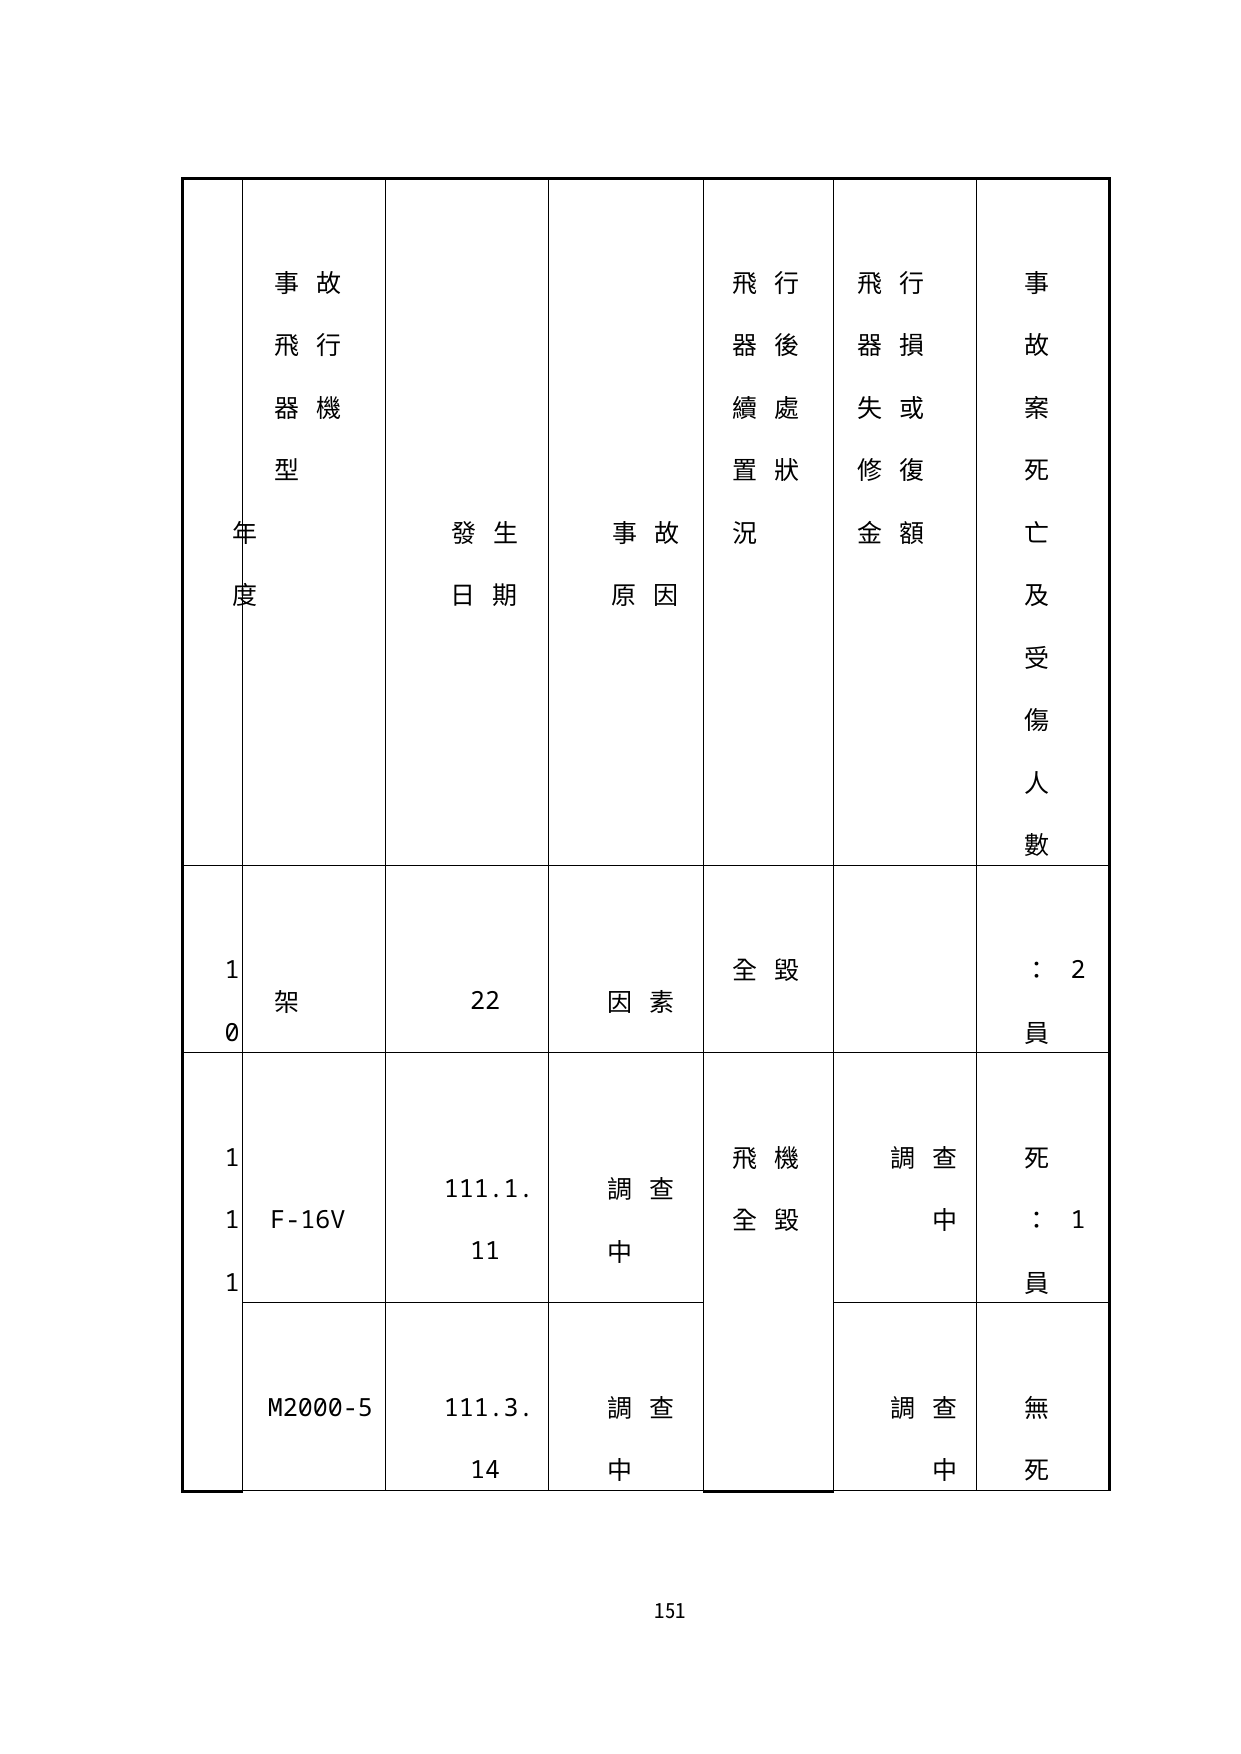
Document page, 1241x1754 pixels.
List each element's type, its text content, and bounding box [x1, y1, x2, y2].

table_header 事故飛行器機型 [243, 180, 385, 865]
table_cell 調查中 [549, 1053, 703, 1302]
table_header 事故案死亡及受傷人數 [977, 180, 1108, 865]
table_cell [834, 866, 976, 1052]
table_header 發生日期 [386, 180, 548, 865]
table_cell 調查中 [834, 1053, 976, 1302]
table_cell F-16V [243, 1053, 385, 1302]
table_cell 飛機全毀 [704, 1053, 833, 1490]
table_cell 因素 [549, 866, 703, 1052]
table_header 飛行器損失或修復金額 [834, 180, 976, 865]
table_cell 全毀 [704, 866, 833, 1052]
table_header 飛行器後續處置狀況 [704, 180, 833, 865]
table_cell 111.3.14 [386, 1303, 548, 1490]
table_cell 22 [386, 866, 548, 1052]
table_cell 無死 [977, 1303, 1108, 1490]
table_cell 111.1.11 [386, 1053, 548, 1302]
table_cell 死：1員 [977, 1053, 1108, 1302]
table_header 年度 [184, 180, 242, 865]
table_cell M2000-5 [243, 1303, 385, 1490]
table_cell ：2員 [977, 866, 1108, 1052]
table_cell 10 [184, 866, 242, 1052]
table_cell 調查中 [834, 1303, 976, 1490]
table_cell 調查中 [549, 1303, 703, 1490]
table_cell 111 [184, 1053, 242, 1490]
table_cell 架 [243, 866, 385, 1052]
table_header 事故原因 [549, 180, 703, 865]
